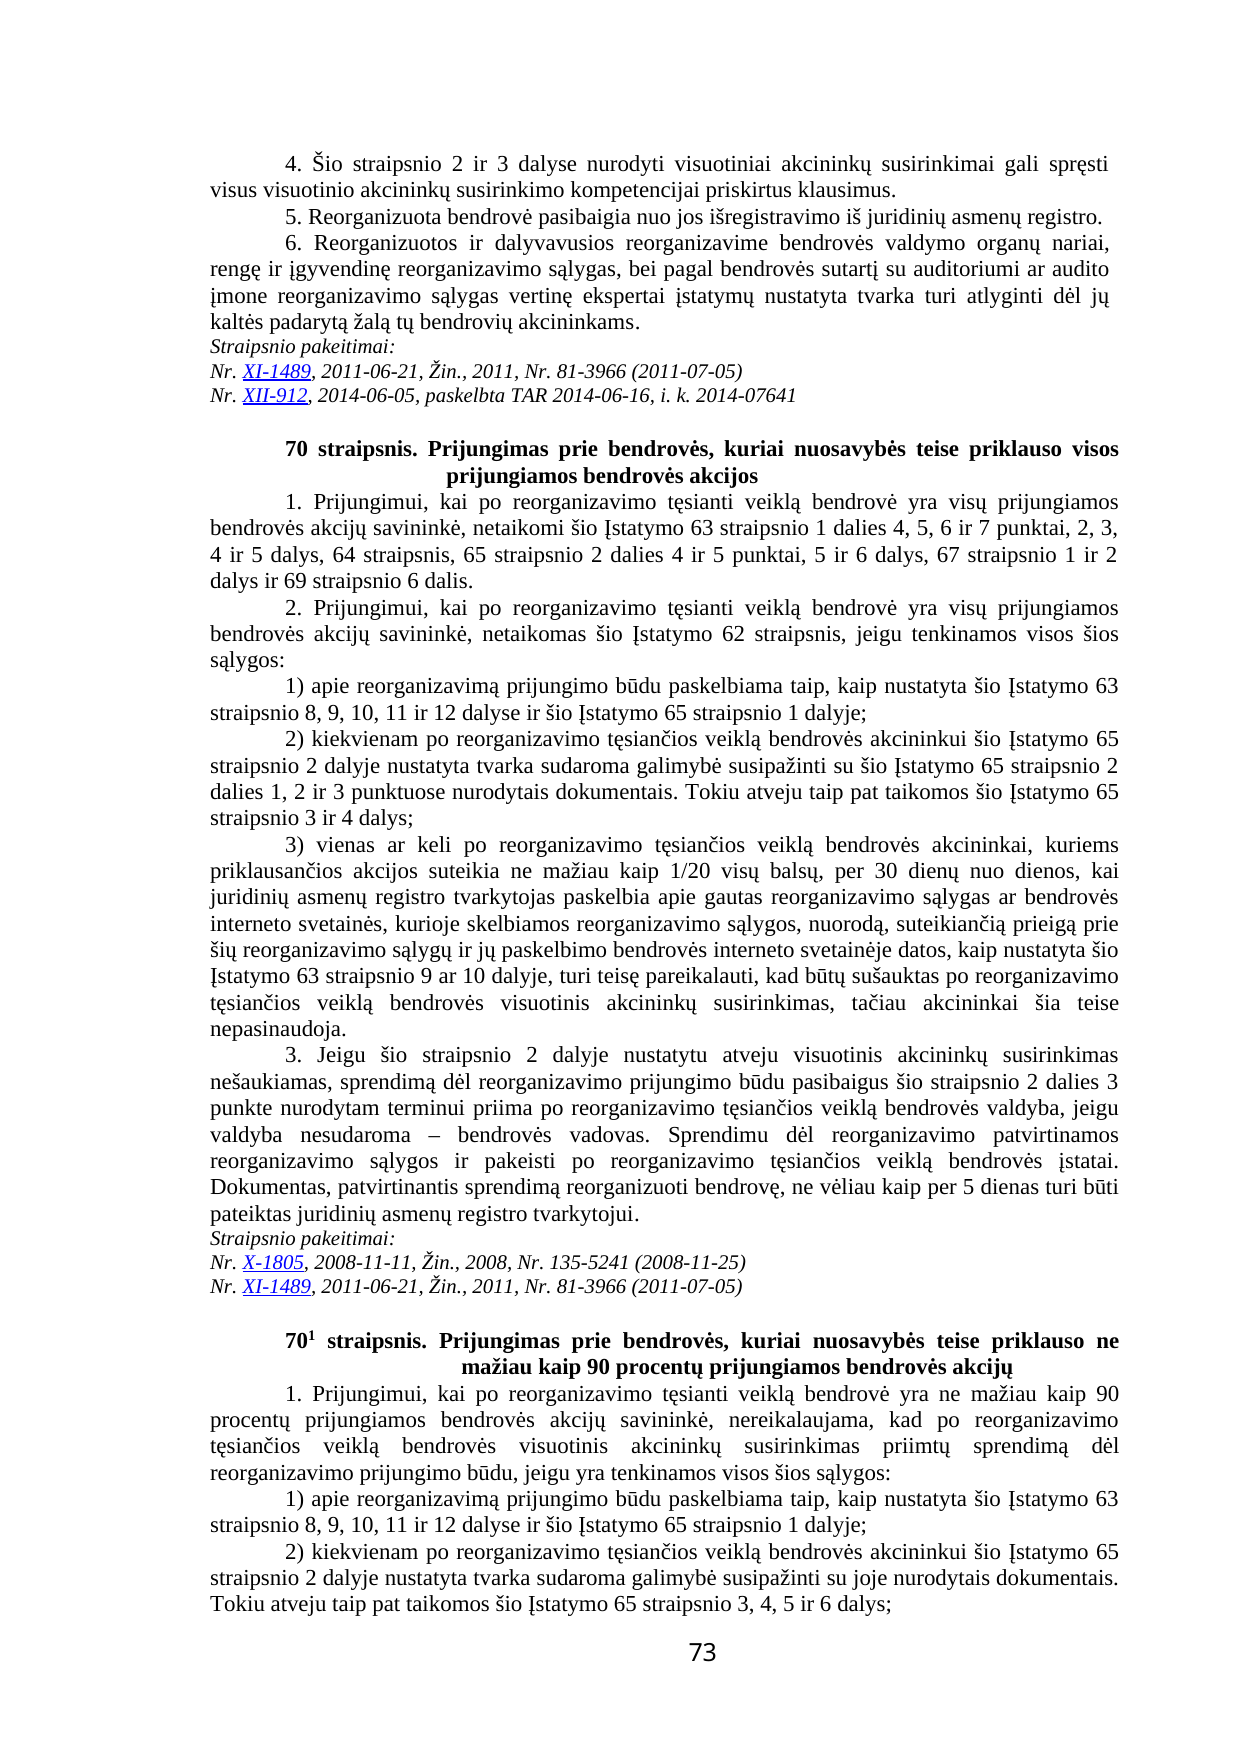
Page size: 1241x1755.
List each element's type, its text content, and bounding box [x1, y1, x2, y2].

text 6. Reorganizuotos ir dalyvavusios reorganizavime bendrovės valdymo organų nariai, rengę ir įgyvendinę reorganizavimo sąlygas, bei pagal bendrovės sutartį su auditoriumi ar audito įmone reorganizavimo sąlygas vertinę ekspertai įstatymų nustatyta tvarka turi atlyginti dėl jų kaltės padarytą žalą tų bendrovių akcininkams. [210, 229, 1111, 334]
text Straipsnio pakeitimai: [210, 1226, 1111, 1250]
text 701 straipsnis. Prijungimas prie bendrovės, kuriai nuosavybės teise priklauso ne mažiau kaip 90 procentų prijungiamos bendrovės akcijų [285, 1327, 1120, 1380]
text 70 straipsnis. Prijungimas prie bendrovės, kuriai nuosavybės teise priklauso visos prijungiamos bendrovės akcijos [285, 435, 1120, 488]
text Nr. XII-912, 2014-06-05, paskelbta TAR 2014-06-16, i. k. 2014-07641 [210, 383, 1120, 407]
text 1. Prijungimui, kai po reorganizavimo tęsianti veiklą bendrovė yra visų prijungiamos bendrovės akcijų savininkė, netaikomi šio Įstatymo 63 straipsnio 1 dalies 4, 5, 6 ir 7 punktai, 2, 3, 4 ir 5 dalys, 64 straipsnis, 65 straipsnio 2 dalies 4 ir 5 punktai, 5 ir 6 dalys, 67 straipsnio 1 ir 2 dalys ir 69 straipsnio 6 dalis. [210, 488, 1120, 593]
text 5. Reorganizuota bendrovė pasibaigia nuo jos išregistravimo iš juridinių asmenų registro. [210, 203, 1111, 229]
text Nr. XI-1489, 2011-06-21, Žin., 2011, Nr. 81-3966 (2011-07-05) [210, 1274, 1120, 1298]
text Nr. X-1805, 2008-11-11, Žin., 2008, Nr. 135-5241 (2008-11-25) [210, 1250, 1120, 1274]
text 4. Šio straipsnio 2 ir 3 dalyse nurodyti visuotiniai akcininkų susirinkimai gali spręsti visus visuotinio akcininkų susirinkimo kompetencijai priskirtus klausimus. [210, 150, 1111, 203]
text Nr. XI-1489, 2011-06-21, Žin., 2011, Nr. 81-3966 (2011-07-05) [210, 358, 1120, 383]
text Straipsnio pakeitimai: [210, 334, 1111, 358]
text 2) kiekvienam po reorganizavimo tęsiančios veiklą bendrovės akcininkui šio Įstatymo 65 straipsnio 2 dalyje nustatyta tvarka sudaroma galimybė susipažinti su šio Įstatymo 65 straipsnio 2 dalies 1, 2 ir 3 punktuose nurodytais dokumentais. Tokiu atveju taip pat taikomos šio Įstatymo 65 straipsnio 3 ir 4 dalys; [210, 725, 1120, 831]
text 1) apie reorganizavimą prijungimo būdu paskelbiama taip, kaip nustatyta šio Įstatymo 63 straipsnio 8, 9, 10, 11 ir 12 dalyse ir šio Įstatymo 65 straipsnio 1 dalyje; [210, 673, 1120, 725]
text 2. Prijungimui, kai po reorganizavimo tęsianti veiklą bendrovė yra visų prijungiamos bendrovės akcijų savininkė, netaikomas šio Įstatymo 62 straipsnis, jeigu tenkinamos visos šios sąlygos: [210, 593, 1120, 673]
text 1) apie reorganizavimą prijungimo būdu paskelbiama taip, kaip nustatyta šio Įstatymo 63 straipsnio 8, 9, 10, 11 ir 12 dalyse ir šio Įstatymo 65 straipsnio 1 dalyje; [210, 1485, 1120, 1538]
text 3) vienas ar keli po reorganizavimo tęsiančios veiklą bendrovės akcininkai, kuriems priklausančios akcijos suteikia ne mažiau kaip 1/20 visų balsų, per 30 dienų nuo dienos, kai juridinių asmenų registro tvarkytojas paskelbia apie gautas reorganizavimo sąlygas ar bendrovės interneto svetainės, kurioje skelbiamos reorganizavimo sąlygos, nuorodą, suteikiančią prieigą prie šių reorganizavimo sąlygų ir jų paskelbimo bendrovės interneto svetainėje datos, kaip nustatyta šio Įstatymo 63 straipsnio 9 ar 10 dalyje, turi teisę pareikalauti, kad būtų sušauktas po reorganizavimo tęsiančios veiklą bendrovės visuotinis akcininkų susirinkimas, tačiau akcininkai šia teise nepasinaudoja. [210, 831, 1120, 1042]
text 2) kiekvienam po reorganizavimo tęsiančios veiklą bendrovės akcininkui šio Įstatymo 65 straipsnio 2 dalyje nustatyta tvarka sudaroma galimybė susipažinti su joje nurodytais dokumentais. Tokiu atveju taip pat taikomos šio Įstatymo 65 straipsnio 3, 4, 5 ir 6 dalys; [210, 1538, 1120, 1617]
text 3. Jeigu šio straipsnio 2 dalyje nustatytu atveju visuotinis akcininkų susirinkimas nešaukiamas, sprendimą dėl reorganizavimo prijungimo būdu pasibaigus šio straipsnio 2 dalies 3 punkte nurodytam terminui priima po reorganizavimo tęsiančios veiklą bendrovės valdyba, jeigu valdyba nesudaroma – bendrovės vadovas. Sprendimu dėl reorganizavimo patvirtinamos reorganizavimo sąlygos ir pakeisti po reorganizavimo tęsiančios veiklą bendrovės įstatai. Dokumentas, patvirtinantis sprendimą reorganizuoti bendrovę, ne vėliau kaip per 5 dienas turi būti pateiktas juridinių asmenų registro tvarkytojui. [210, 1042, 1120, 1226]
text 1. Prijungimui, kai po reorganizavimo tęsianti veiklą bendrovė yra ne mažiau kaip 90 procentų prijungiamos bendrovės akcijų savininkė, nereikalaujama, kad po reorganizavimo tęsiančios veiklą bendrovės visuotinis akcininkų susirinkimas priimtų sprendimą dėl reorganizavimo prijungimo būdu, jeigu yra tenkinamos visos šios sąlygos: [210, 1380, 1120, 1485]
